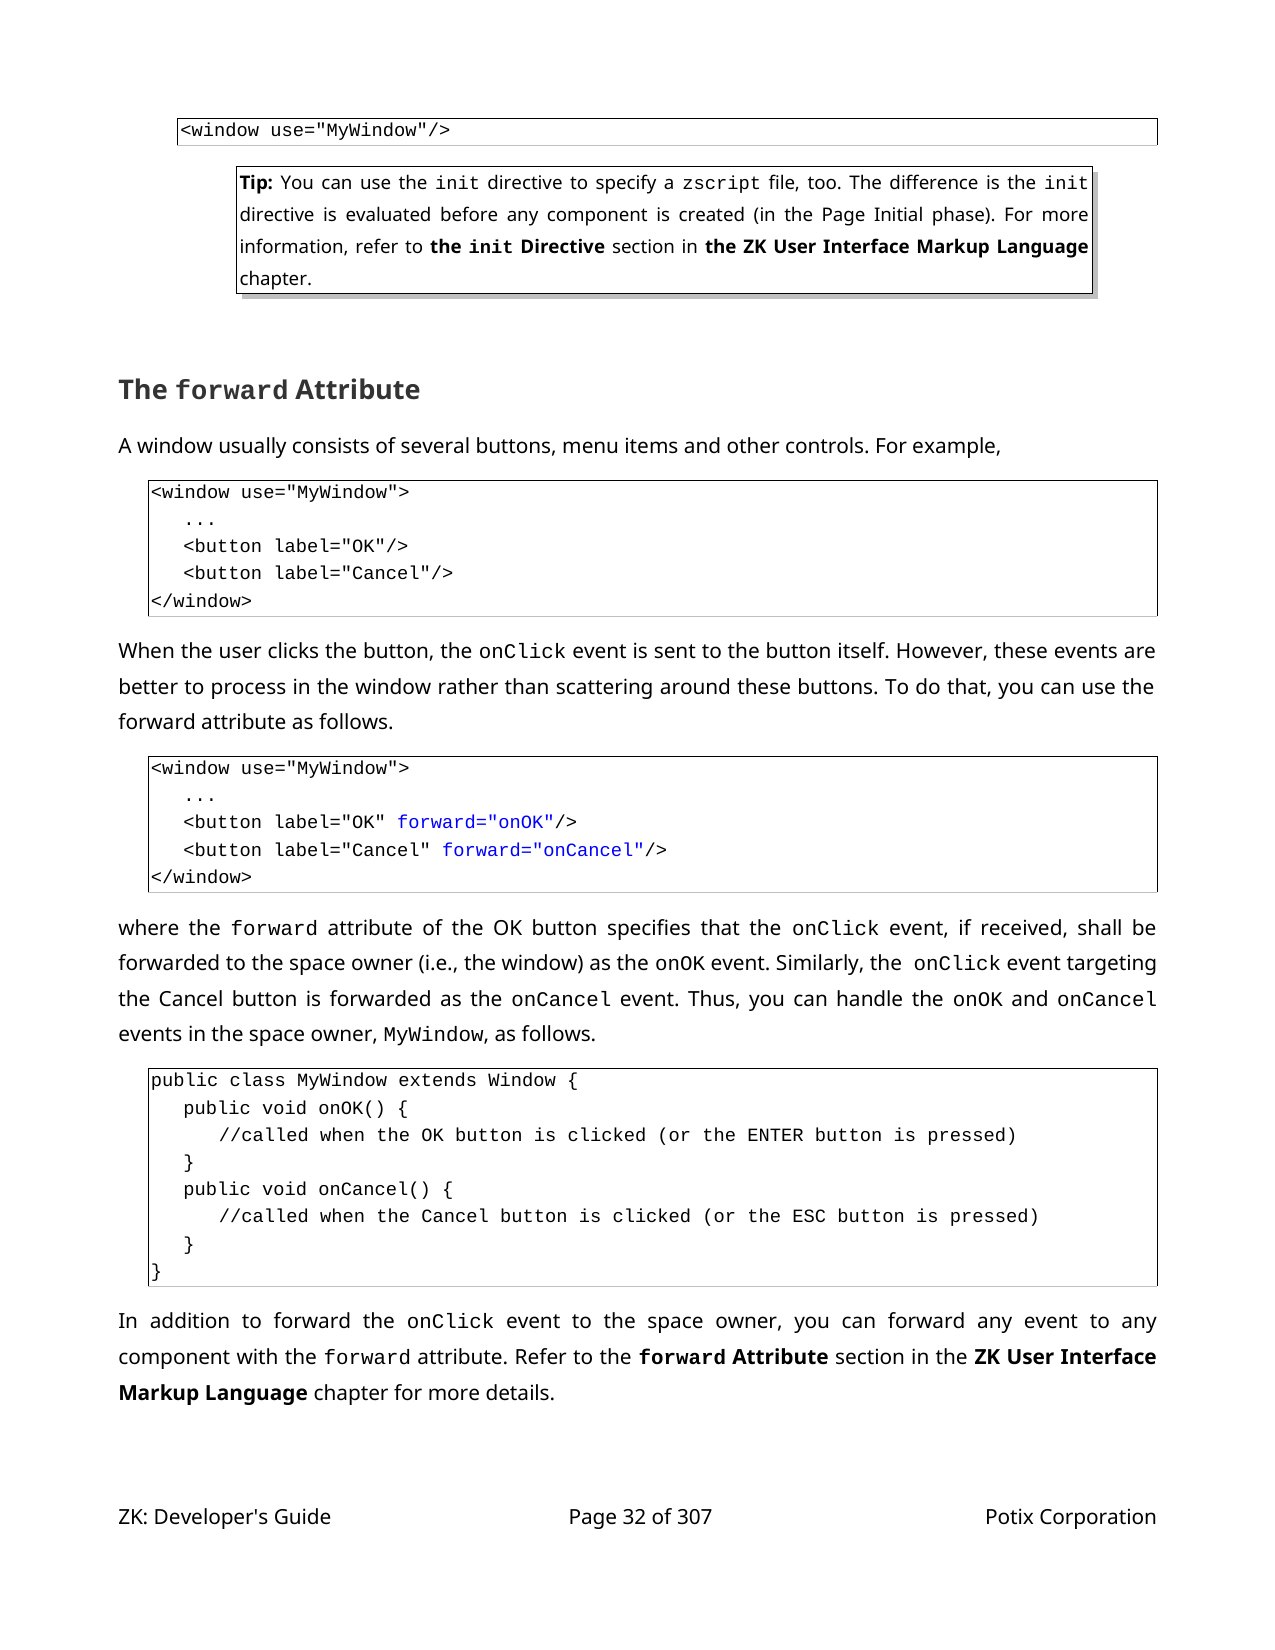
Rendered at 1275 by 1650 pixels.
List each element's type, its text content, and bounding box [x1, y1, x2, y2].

text public class MyWindow extends Window { [149, 1069, 1157, 1093]
text <window use="MyWindow"/> [178, 119, 1157, 145]
text <button label="Cancel" forward="onCancel"/> [149, 837, 1157, 862]
text //called when the OK button is clicked (or the ENTER button is pressed) [149, 1123, 1157, 1147]
text } [149, 1150, 1157, 1174]
text public void onCancel() { [149, 1177, 1157, 1201]
text In addition to forward the onClick event to the space owner, you can forward any event to any component with the forward attribute. Refer to the forward Attribute section in the ZK User Interface Markup Language chapter for more details. [118, 1307, 1157, 1406]
text } [149, 1231, 1157, 1256]
text <button label="OK"/> [149, 534, 1157, 558]
text </window> [149, 588, 1157, 616]
text public void onOK() { [149, 1096, 1157, 1120]
text </window> [149, 865, 1157, 892]
text <window use="MyWindow"> [149, 481, 1157, 504]
text <button label="Cancel"/> [149, 561, 1157, 586]
text When the user clicks the button, the onClick event is sent to the button itself. However, these events are better to process in the window rather than scattering around these buttons. To do that, you can use the forward attribute as follows. [118, 636, 1157, 735]
text <button label="OK" forward="onOK"/> [149, 810, 1157, 834]
text } [149, 1259, 1157, 1286]
text where the forward attribute of the OK button specifies that the onClick event, if received, shall be forwarded to the space owner (i.e., the window) as the onOK event. Similarly, the onClick event targeting the Cancel button is forwarded as the onCancel event. Thus, you can handle the onOK and onCancel events in the space owner, MyWindow, as follows. [118, 913, 1157, 1048]
text ... [149, 783, 1157, 807]
text A window usually consists of several buttons, menu items and other controls. For example, [118, 431, 1157, 459]
text Tip: You can use the init directive to specify a zscript file, too. The difference is the init directive is evaluated before any component is created (in the Page Initial phase). For more information, refer to the init Directive section in the ZK User Interface Markup Language chapter. [237, 167, 1092, 293]
text //called when the Cancel button is clicked (or the ESC button is pressed) [149, 1204, 1157, 1228]
text ... [149, 507, 1157, 531]
subtitle The forward Attribute [118, 370, 1157, 407]
text <window use="MyWindow"> [149, 757, 1157, 780]
